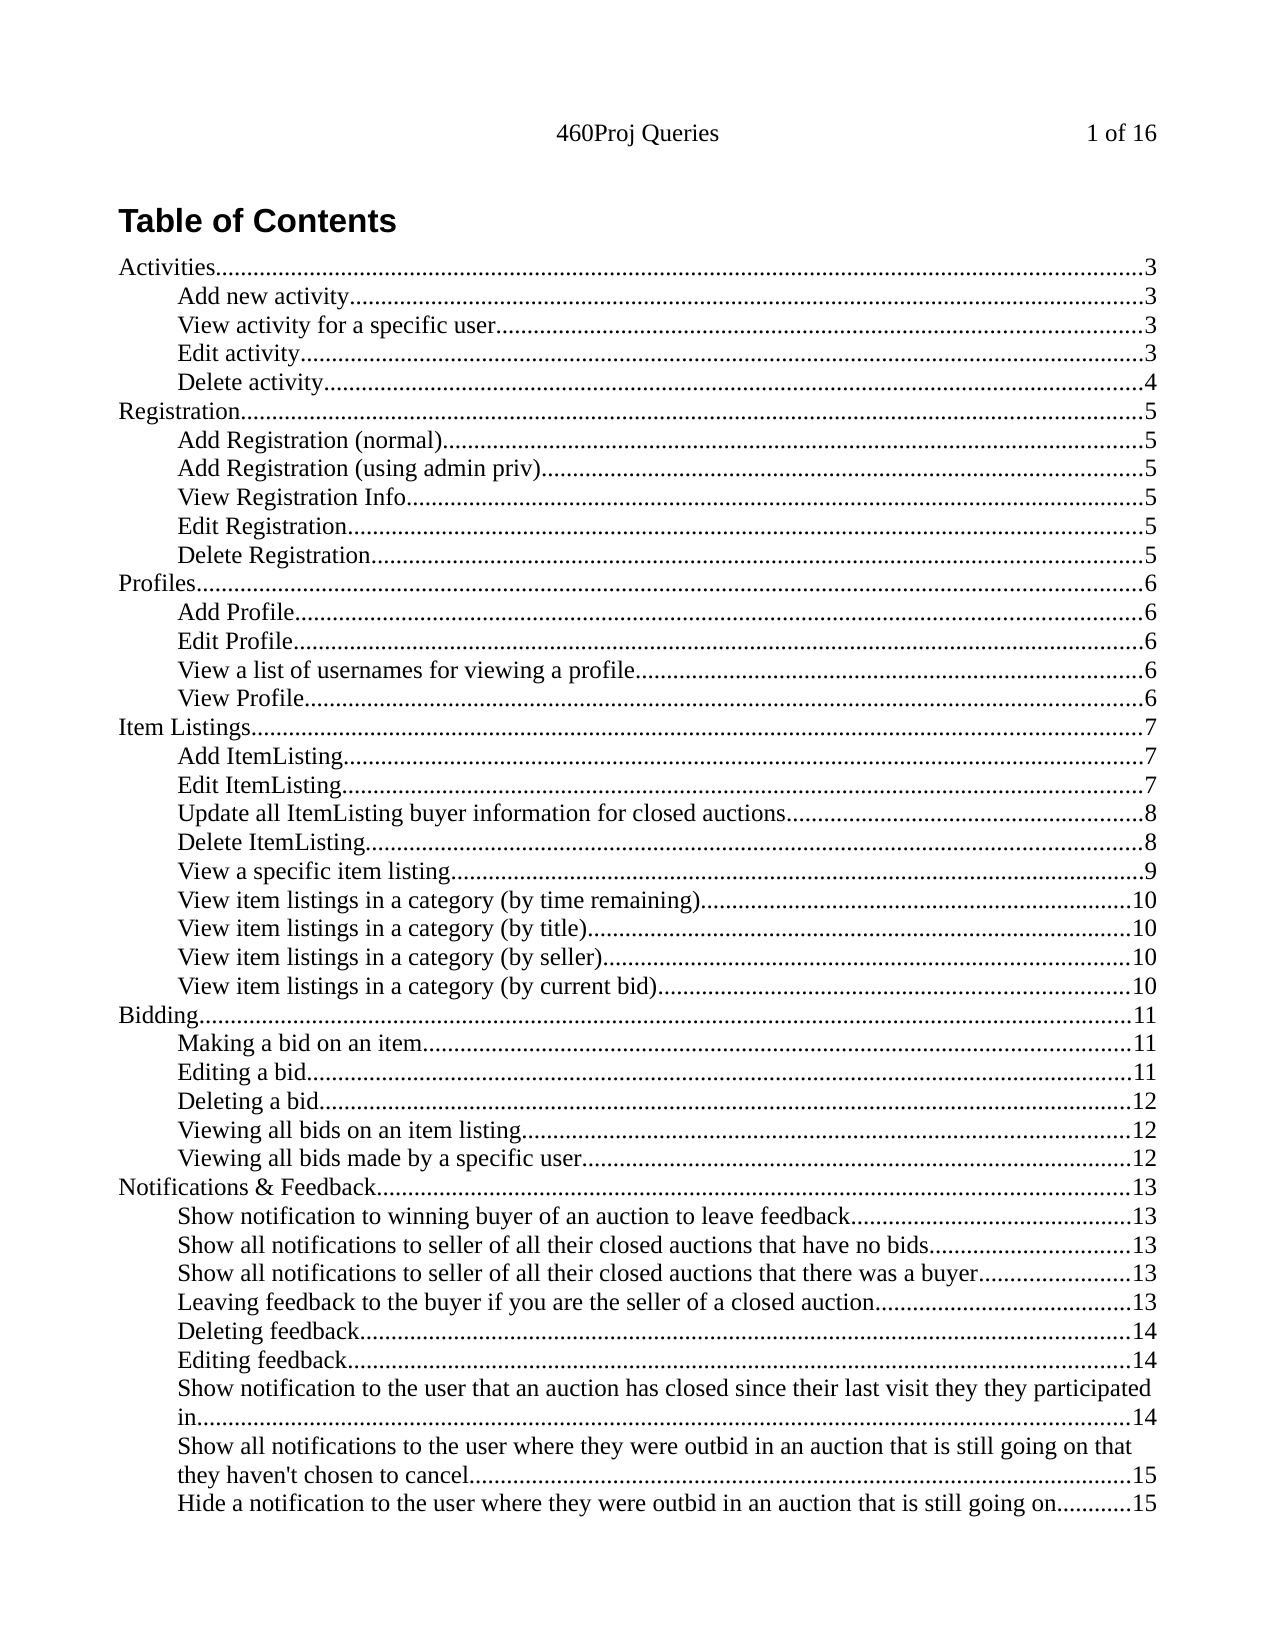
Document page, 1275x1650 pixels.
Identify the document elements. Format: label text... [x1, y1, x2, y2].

text Hide a notification to the user where they were outbid in an auction that is still going on 15 [177, 1488, 1157, 1517]
text Deleting feedback 14 [177, 1316, 1157, 1345]
text Edit Registration 5 [177, 511, 1157, 540]
text Viewing all bids made by a specific user 12 [177, 1143, 1157, 1172]
text View item listings in a category (by current bid) 10 [177, 971, 1157, 1000]
text Show all notifications to seller of all their closed auctions that there was a buyer 13 [177, 1258, 1157, 1287]
text View activity for a specific user 3 [177, 310, 1157, 338]
text Add Profile 6 [177, 597, 1157, 626]
text Delete ItemListing 8 [177, 827, 1157, 856]
subtitle Table of Contents [118, 201, 1157, 240]
text Notifications & Feedback 13 [118, 1172, 1157, 1201]
text Bidding 11 [118, 1000, 1157, 1028]
text Show all notifications to seller of all their closed auctions that have no bids 13 [177, 1230, 1157, 1258]
text Deleting a bid 12 [177, 1086, 1157, 1115]
text Edit Profile 6 [177, 626, 1157, 655]
text Edit activity 3 [177, 338, 1157, 367]
text Add new activity 3 [177, 281, 1157, 310]
text Leaving feedback to the buyer if you are the seller of a closed auction 13 [177, 1287, 1157, 1316]
text Editing feedback 14 [177, 1345, 1157, 1373]
text View Profile 6 [177, 683, 1157, 712]
text Viewing all bids on an item listing 12 [177, 1115, 1157, 1143]
text View Registration Info 5 [177, 482, 1157, 511]
text Registration 5 [118, 396, 1157, 425]
text Show notification to winning buyer of an auction to leave feedback 13 [177, 1201, 1157, 1230]
text Editing a bid 11 [177, 1057, 1157, 1086]
text View item listings in a category (by time remaining) 10 [177, 885, 1157, 913]
text Add Registration (using admin priv) 5 [177, 453, 1157, 482]
text Delete activity 4 [177, 367, 1157, 396]
text Add Registration (normal) 5 [177, 425, 1157, 453]
text Show all notifications to the user where they were outbid in an auction that is still going on that they haven't chosen to cancel 15 [177, 1431, 1157, 1488]
text Making a bid on an item 11 [177, 1028, 1157, 1057]
text Edit ItemListing 7 [177, 770, 1157, 798]
text View item listings in a category (by title) 10 [177, 913, 1157, 942]
text Item Listings 7 [118, 712, 1157, 741]
text View a list of usernames for viewing a profile 6 [177, 655, 1157, 683]
text View a specific item listing 9 [177, 856, 1157, 885]
text Update all ItemListing buyer information for closed auctions 8 [177, 798, 1157, 827]
text Show notification to the user that an auction has closed since their last visit they they participated in 14 [177, 1373, 1157, 1431]
text Profiles 6 [118, 568, 1157, 597]
text Add ItemListing 7 [177, 741, 1157, 770]
text View item listings in a category (by seller) 10 [177, 942, 1157, 971]
text Activities 3 [118, 252, 1157, 281]
text Delete Registration 5 [177, 540, 1157, 568]
